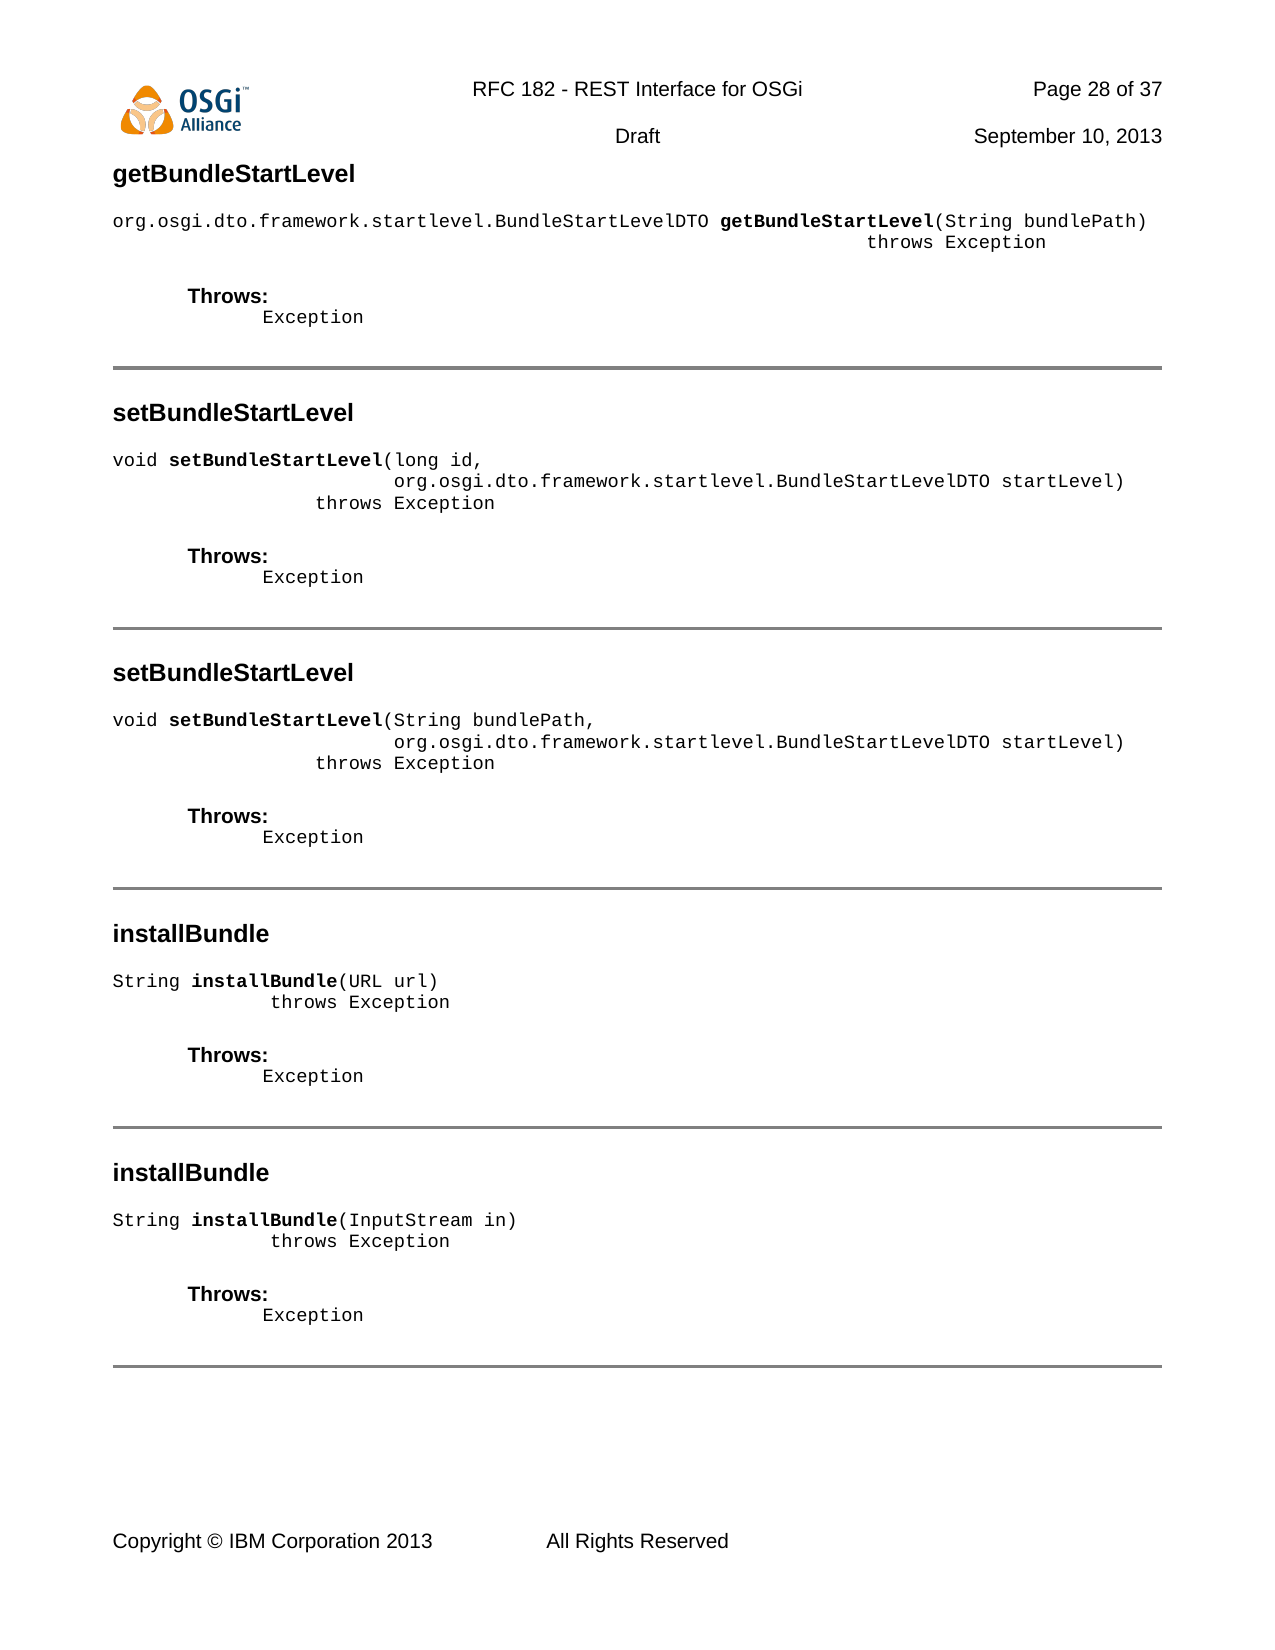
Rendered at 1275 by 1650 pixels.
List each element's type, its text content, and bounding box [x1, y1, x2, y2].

text String installBundle(URL url) throws Exception [112, 972, 1162, 1014]
text String installBundle(InputStream in) throws Exception [112, 1211, 1162, 1253]
picture [113, 78, 257, 142]
text Throws: [187, 283, 1162, 307]
text Exception [262, 1067, 1162, 1088]
subtitle installBundle [112, 1158, 1162, 1186]
text Exception [262, 1306, 1162, 1327]
text void setBundleStartLevel(String bundlePath, org.osgi.dto.framework.startlevel.BundleStartLevelDTO startLevel) throws Exception [112, 711, 1162, 775]
text Throws: [187, 1282, 1162, 1306]
text org.osgi.dto.framework.startlevel.BundleStartLevelDTO getBundleStartLevel(String bundlePath) throws Exception [112, 212, 1162, 254]
subtitle getBundleStartLevel [112, 159, 1162, 188]
text Exception [262, 568, 1162, 589]
text Throws: [187, 804, 1162, 828]
text Exception [262, 307, 1162, 329]
subtitle installBundle [112, 919, 1162, 947]
subtitle setBundleStartLevel [112, 398, 1162, 427]
text Throws: [187, 544, 1162, 568]
text Throws: [187, 1043, 1162, 1067]
text Exception [262, 828, 1162, 849]
text void setBundleStartLevel(long id, org.osgi.dto.framework.startlevel.BundleStartLevelDTO startLevel) throws Exception [112, 451, 1162, 515]
subtitle setBundleStartLevel [112, 658, 1162, 687]
